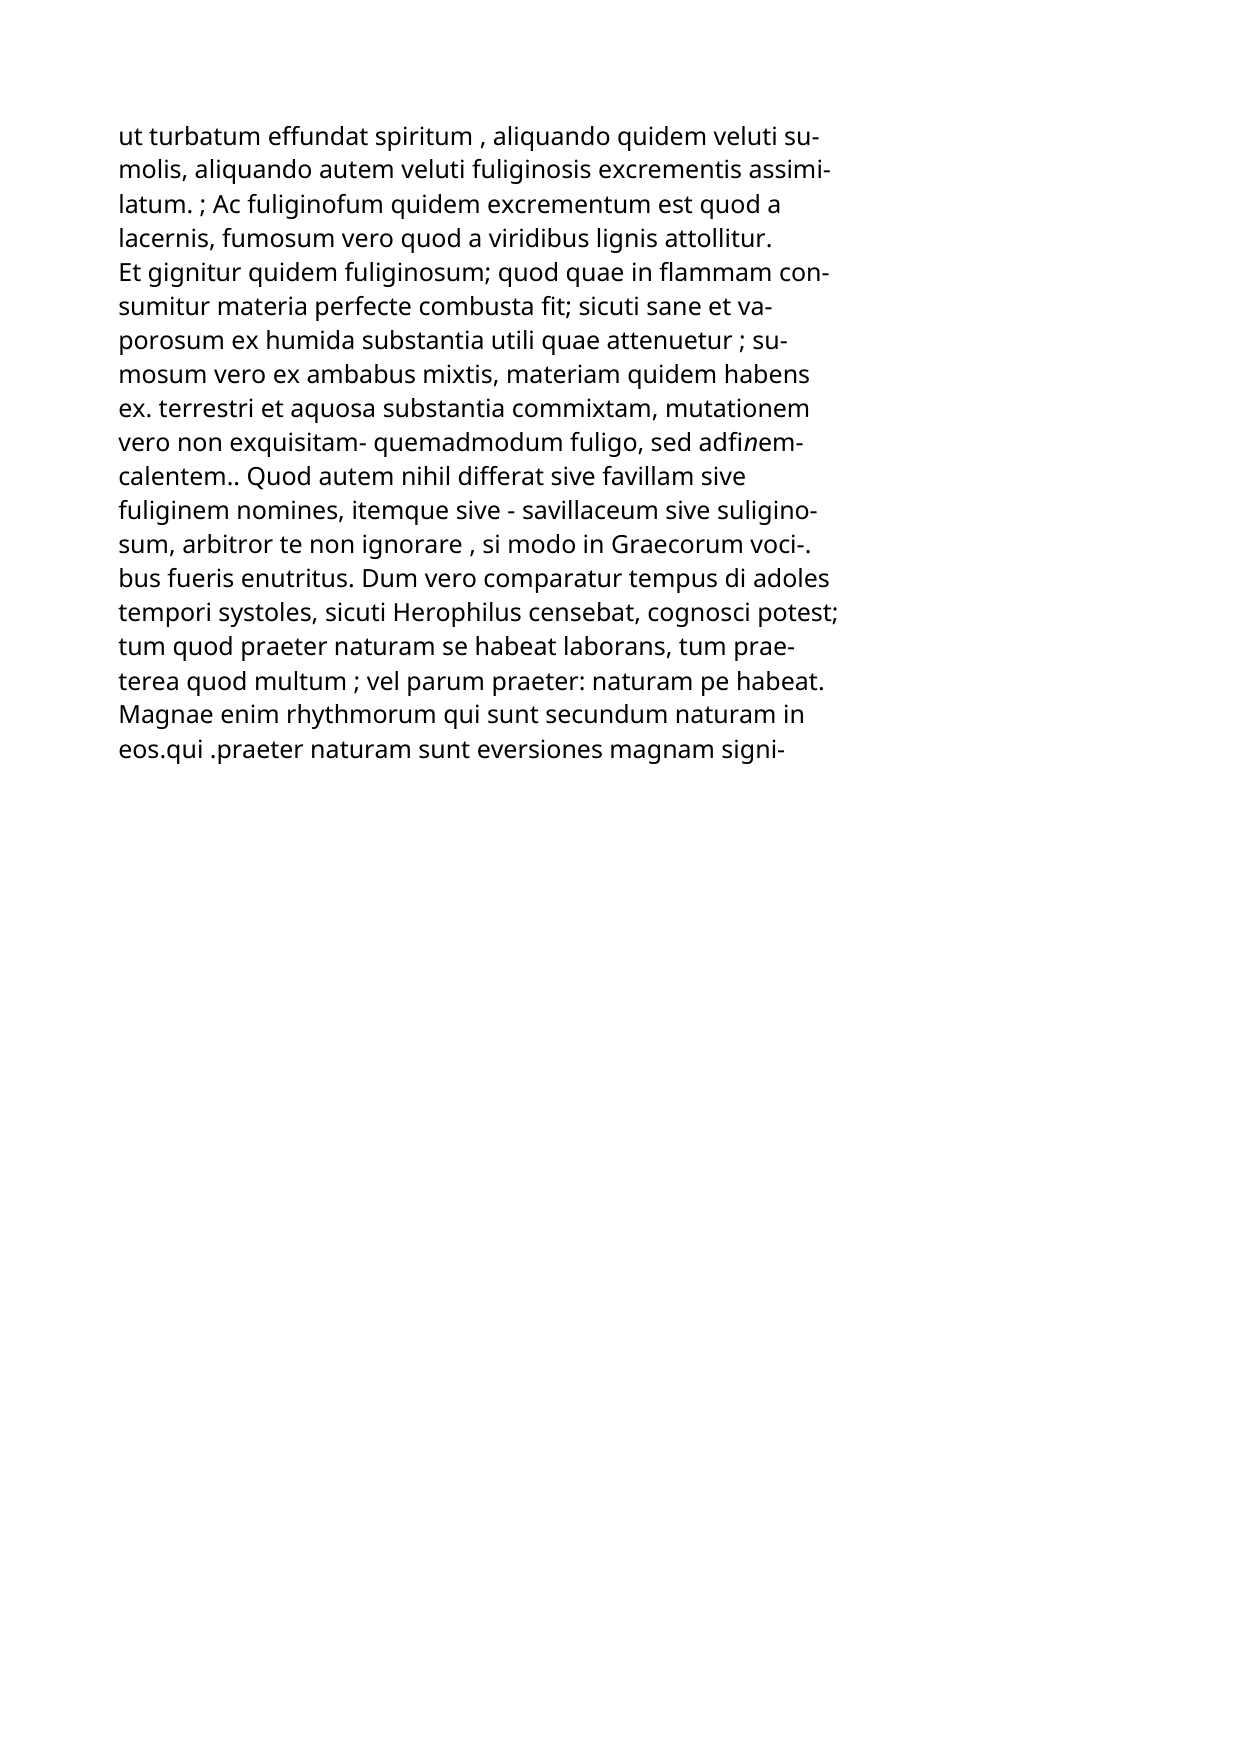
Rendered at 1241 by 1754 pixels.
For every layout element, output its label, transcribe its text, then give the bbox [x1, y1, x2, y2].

text ut turbatum effundat spiritum , aliquando quidem veluti su- molis, aliquando autem veluti fuliginosis excrementis assimi- latum. ; Ac fuliginofum quidem excrementum est quod a lacernis, fumosum vero quod a viridibus lignis attollitur. Et gignitur quidem fuliginosum; quod quae in flammam con- sumitur materia perfecte combusta fit; sicuti sane et va- porosum ex humida substantia utili quae attenuetur ; su- mosum vero ex ambabus mixtis, materiam quidem habens ex. terrestri et aquosa substantia commixtam, mutationem vero non exquisitam- quemadmodum fuligo, sed adfinem- calentem.. Quod autem nihil differat sive favillam sive fuliginem nomines, itemque sive - savillaceum sive suligino- sum, arbitror te non ignorare , si modo in Graecorum voci-. bus fueris enutritus. Dum vero comparatur tempus di adoles tempori systoles, sicuti Herophilus censebat, cognosci potest; tum quod praeter naturam se habeat laborans, tum prae- terea quod multum ; vel parum praeter: naturam pe habeat. Magnae enim rhythmorum qui sunt secundum naturam in eos.qui .praeter naturam sunt eversiones magnam signi- [118, 118, 1122, 765]
